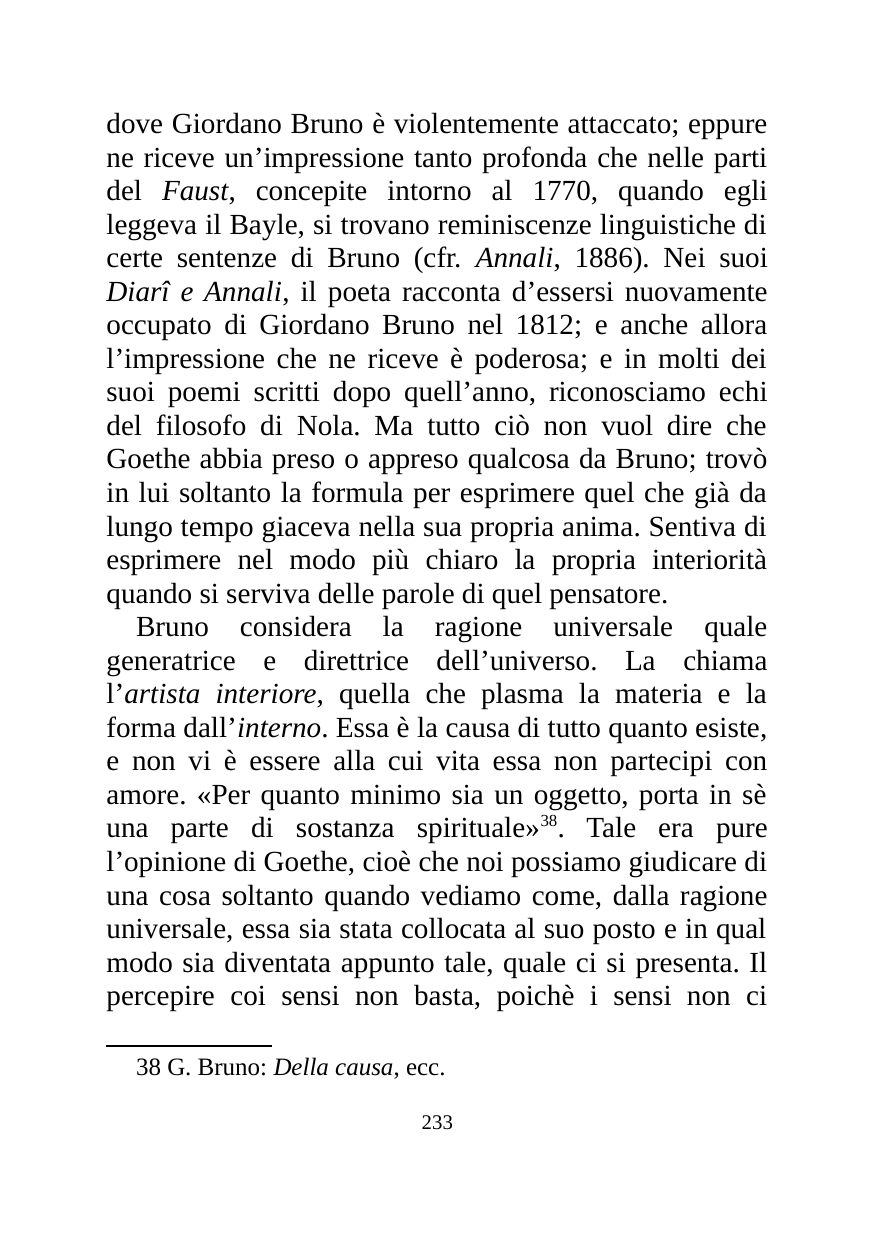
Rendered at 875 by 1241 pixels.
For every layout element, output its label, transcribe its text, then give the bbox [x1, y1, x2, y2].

text G. Bruno: Della causa, ecc. [106, 1052, 768, 1080]
text dove Giordano Bruno è violentemente attaccato; eppure ne riceve un’impressione tanto profonda che nelle parti del Faust, concepite intorno al 1770, quando egli leggeva il Bayle, si trovano reminiscenze linguistiche di certe sentenze di Bruno (cfr. Annali, 1886). Nei suoi Diarî e Annali, il poeta racconta d’essersi nuovamente occupato di Giordano Bruno nel 1812; e anche allora l’impressione che ne riceve è poderosa; e in molti dei suoi poemi scritti dopo quell’anno, riconosciamo echi del filosofo di Nola. Ma tutto ciò non vuol dire che Goethe abbia preso o appreso qualcosa da Bruno; trovò in lui soltanto la formula per esprimere quel che già da lungo tempo giaceva nella sua propria anima. Sentiva di esprimere nel modo più chiaro la propria interiorità quando si serviva delle parole di quel pensatore. [106, 106, 768, 609]
text Bruno considera la ragione universale quale generatrice e direttrice dell’universo. La chiama l’artista interiore, quella che plasma la materia e la forma dall’interno. Essa è la causa di tutto quanto esiste, e non vi è essere alla cui vita essa non partecipi con amore. «Per quanto minimo sia un oggetto, porta in sè una parte di sostanza spirituale». Tale era pure l’opinione di Goethe, cioè che noi possiamo giudicare di una cosa soltanto quando vediamo come, dalla ragione universale, essa sia stata collocata al suo posto e in qual modo sia diventata appunto tale, quale ci si presenta. Il percepire coi sensi non basta, poichè i sensi non ci [106, 609, 768, 1012]
